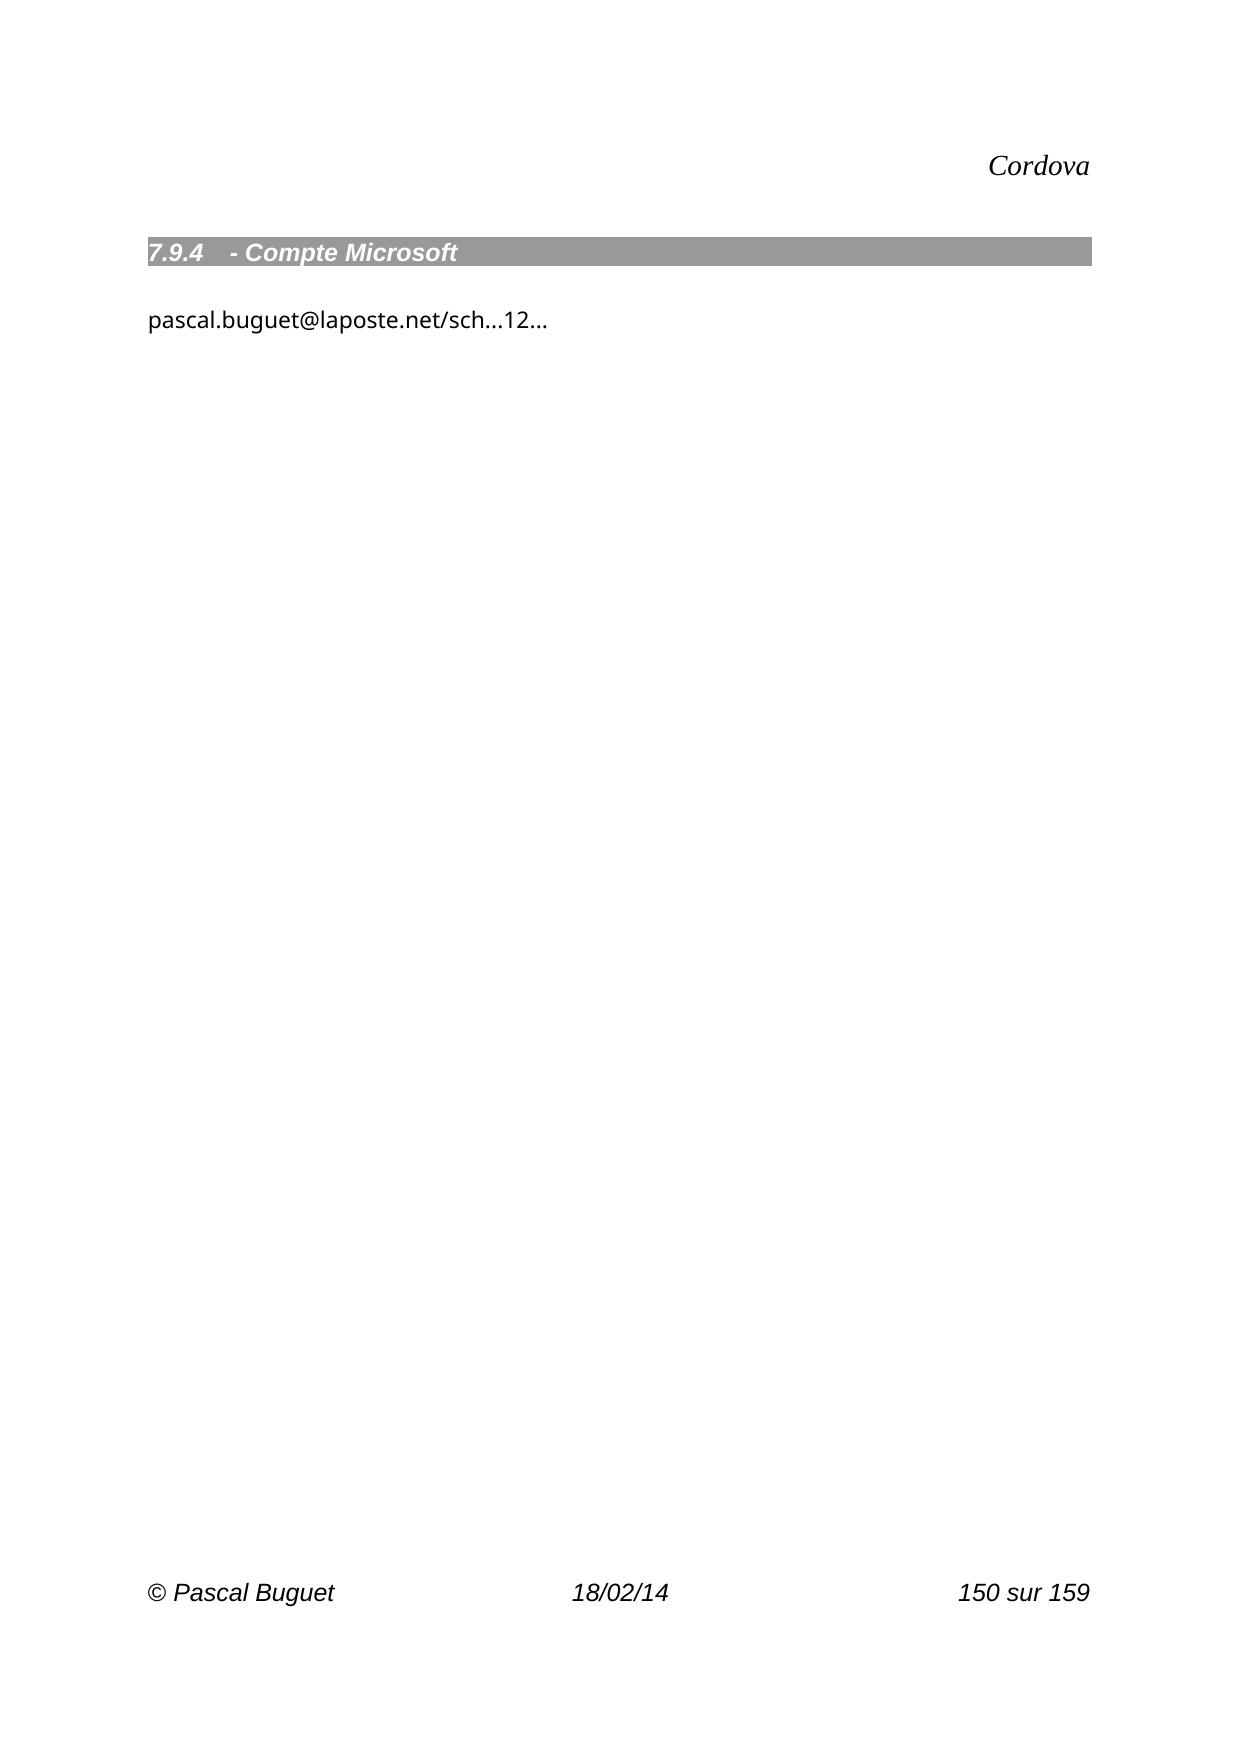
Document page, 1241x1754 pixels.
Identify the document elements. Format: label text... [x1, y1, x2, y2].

text pascal.buguet@laposte.net/sch...12... [148, 304, 1092, 335]
subtitle - Compte Microsoft [148, 237, 1092, 266]
